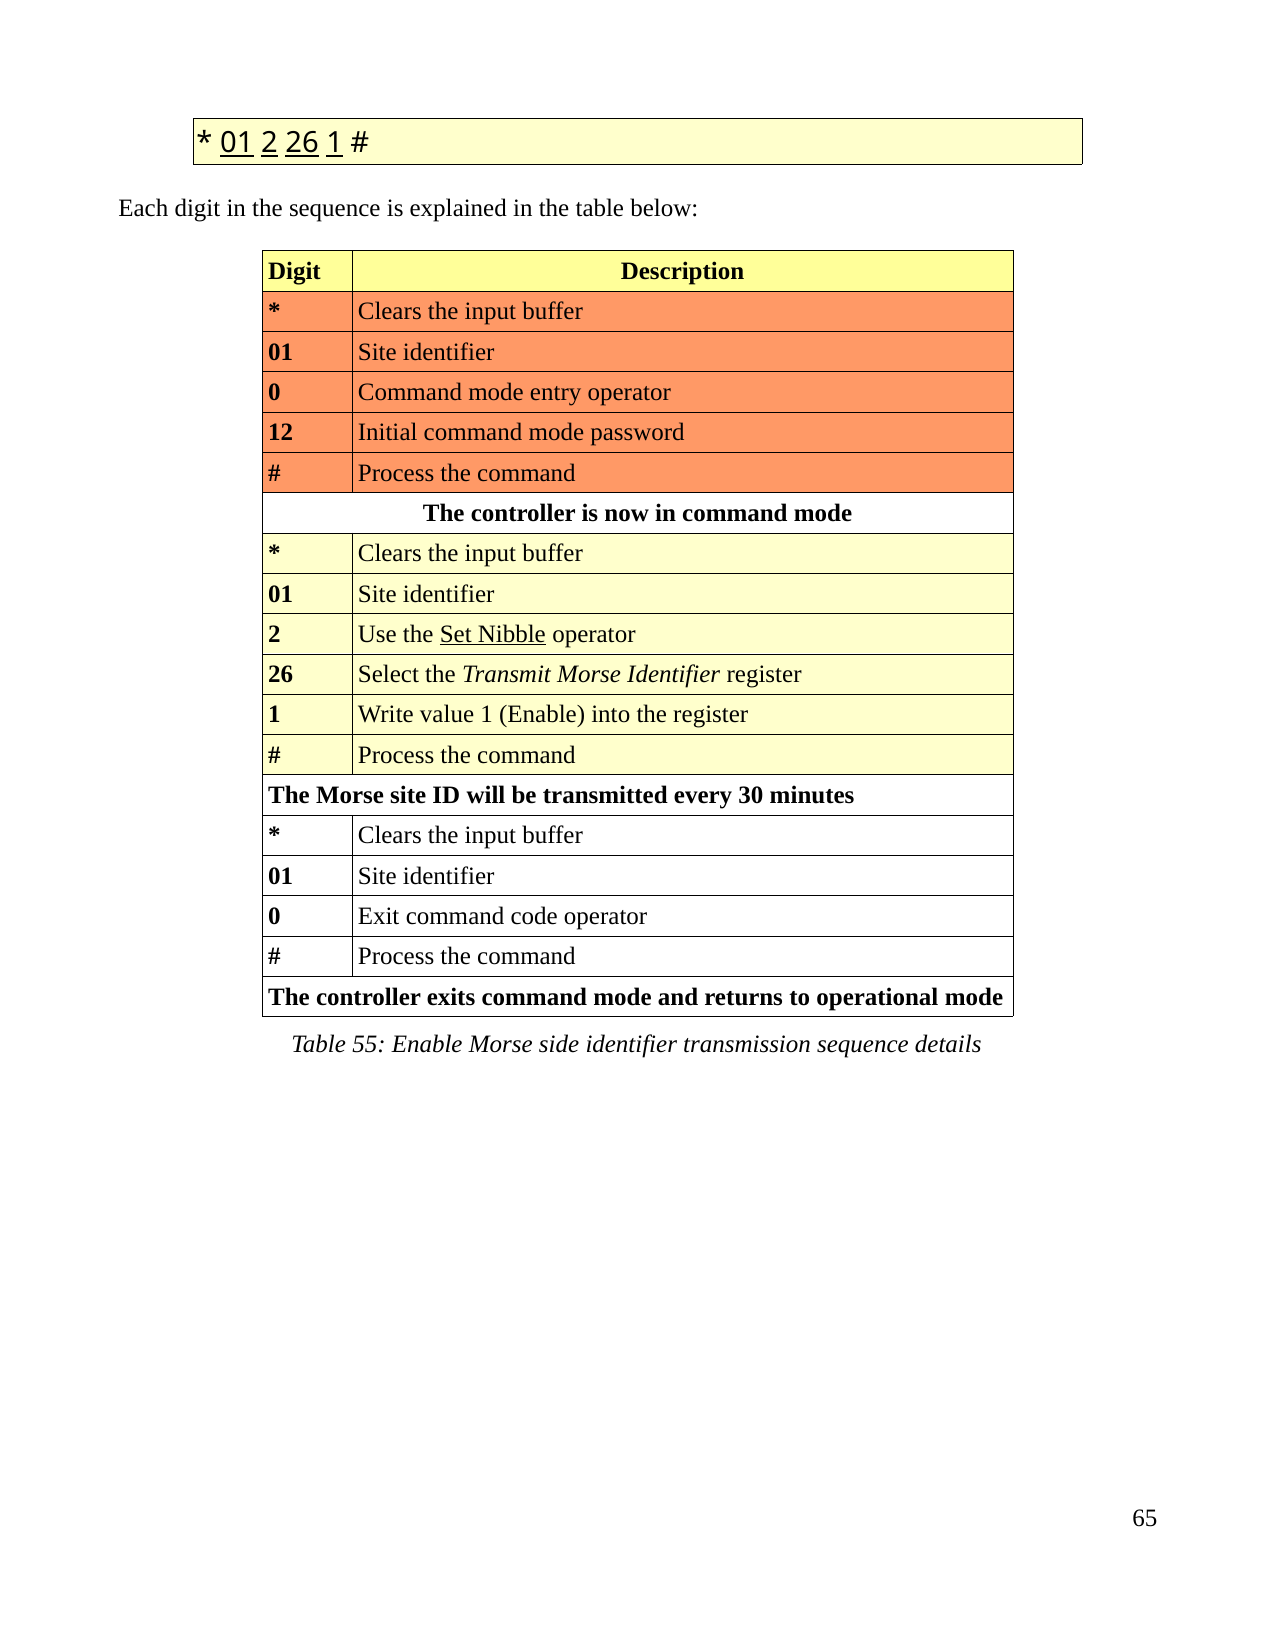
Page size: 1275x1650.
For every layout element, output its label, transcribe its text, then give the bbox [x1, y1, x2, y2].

table_cell 26 [263, 655, 352, 694]
table_cell Clears the input buffer [353, 292, 1013, 331]
table_cell The controller exits command mode and returns to operational mode [263, 977, 1013, 1016]
table_cell 2 [263, 614, 352, 653]
table_cell Site identifier [353, 332, 1013, 371]
table_cell * [263, 816, 352, 855]
table_cell 01 [263, 574, 352, 613]
table_cell 1 [263, 695, 352, 734]
text Table 55: Enable Morse side identifier transmission sequence details [118, 1029, 1157, 1058]
table_cell 0 [263, 896, 352, 936]
table_cell Initial command mode password [353, 413, 1013, 452]
table_cell # [263, 937, 352, 976]
table_header Description [353, 251, 1013, 291]
table_cell The controller is now in command mode [263, 493, 1013, 532]
table_cell # [263, 453, 352, 492]
table_cell # [263, 735, 352, 774]
table_cell 12 [263, 413, 352, 452]
table_cell Process the command [353, 735, 1013, 774]
table_cell Process the command [353, 453, 1013, 492]
table_cell Clears the input buffer [353, 534, 1013, 573]
table_cell Clears the input buffer [353, 816, 1013, 855]
table_cell Exit command code operator [353, 896, 1013, 936]
table_cell 0 [263, 372, 352, 412]
table_cell * [263, 292, 352, 331]
table_cell 01 [263, 856, 352, 895]
table_cell Site identifier [353, 574, 1013, 613]
table_cell 01 [263, 332, 352, 371]
table_cell Write value 1 (Enable) into the register [353, 695, 1013, 734]
table_cell * [263, 534, 352, 573]
table_cell The Morse site ID will be transmitted every 30 minutes [263, 775, 1013, 815]
text * 01 2 26 1 # [194, 119, 1082, 164]
table_cell Process the command [353, 937, 1013, 976]
table_header Digit [263, 251, 352, 291]
table_cell Select the Transmit Morse Identifier register [353, 655, 1013, 694]
table_cell Command mode entry operator [353, 372, 1013, 412]
table_cell Use the Set Nibble operator [353, 614, 1013, 653]
table_cell Site identifier [353, 856, 1013, 895]
text Each digit in the sequence is explained in the table below: [118, 193, 1157, 222]
